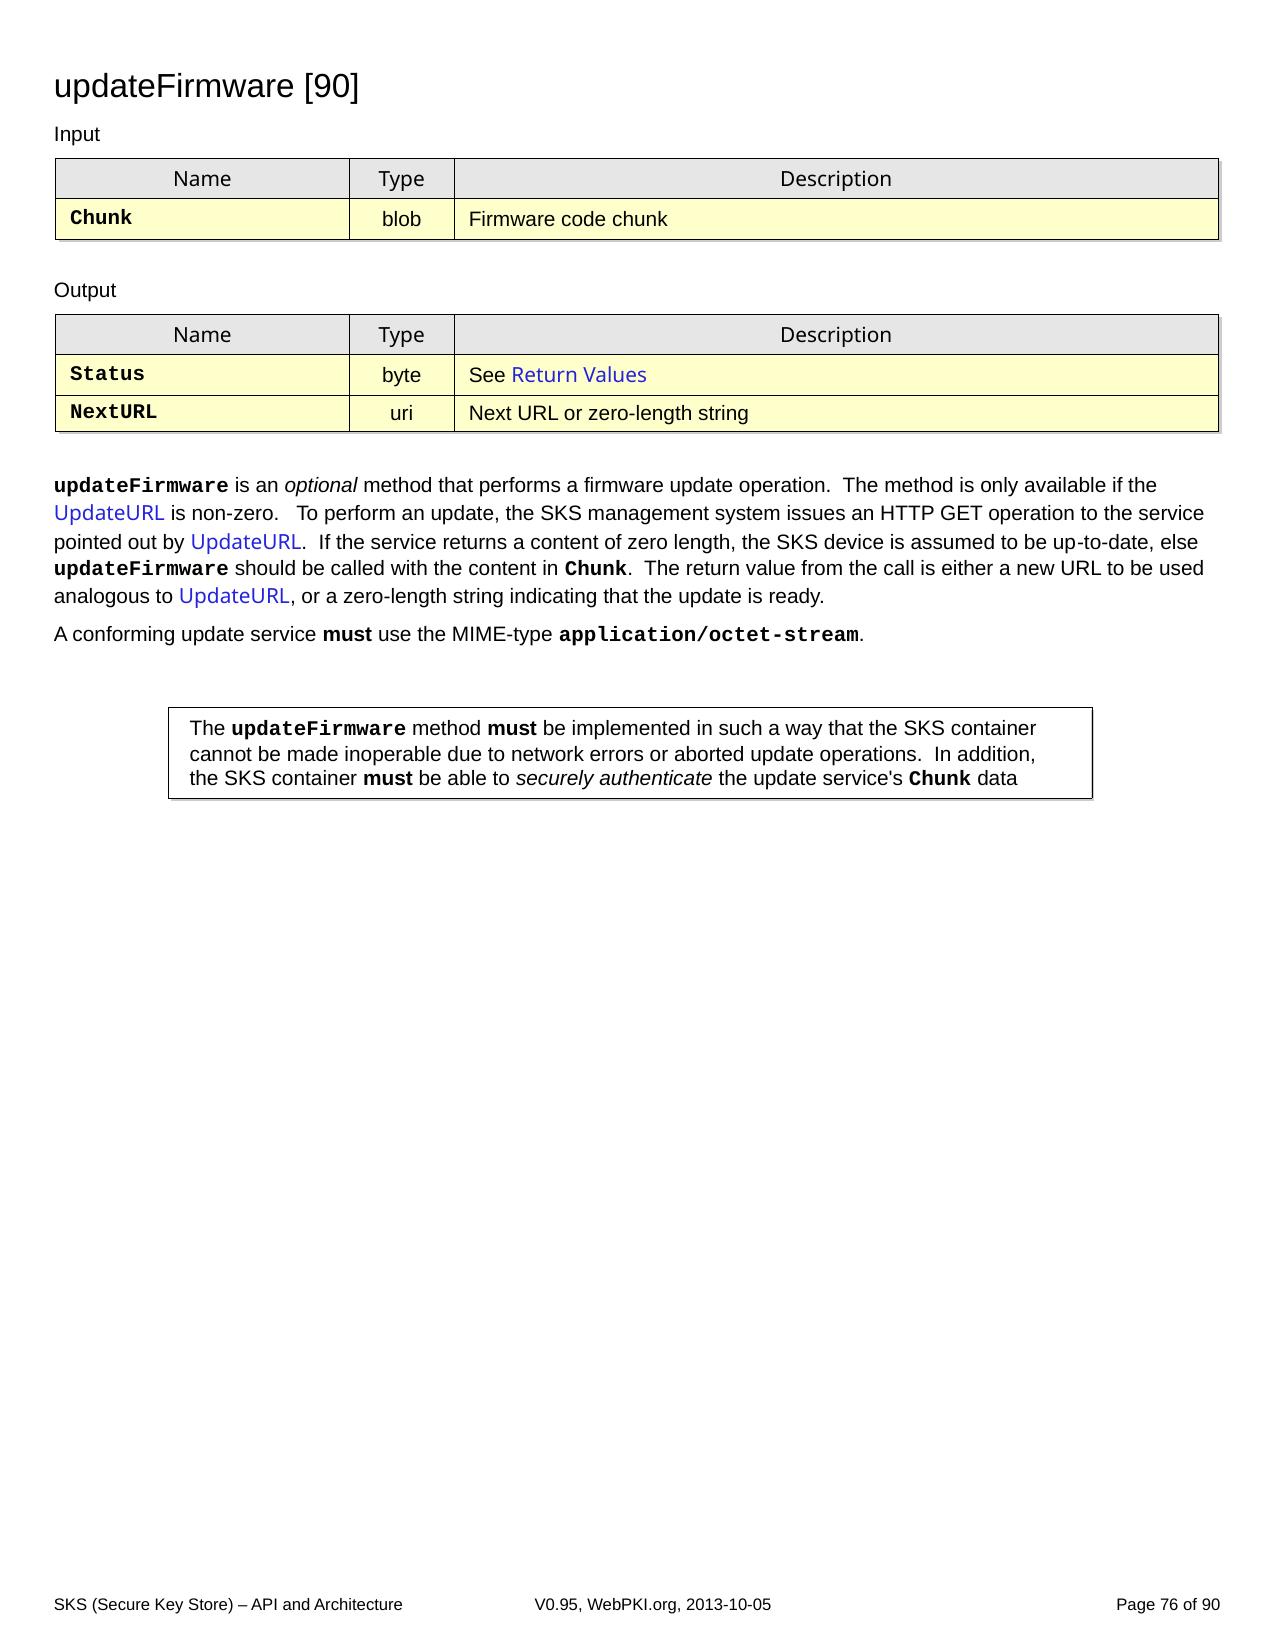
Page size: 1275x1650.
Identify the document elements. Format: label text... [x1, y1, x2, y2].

table_cell blob [350, 199, 454, 239]
table_header Description [455, 315, 1218, 354]
table_header Description [455, 159, 1218, 198]
table_header The updateFirmware method must be implemented in such a way that the SKS container cannot be made inoperable due to network errors or aborted update operations. In addition, the SKS container must be able to securely authenticate the update service's Chunk data [169, 708, 1092, 798]
subtitle updateFirmware [90] [54, 66, 1221, 104]
table_header Name [56, 315, 349, 354]
table_cell Chunk [56, 199, 349, 239]
text A conforming update service must use the MIME-type application/octet-stream. [54, 621, 1221, 647]
table_header Type [350, 315, 454, 354]
table_header Name [56, 159, 349, 198]
table_cell byte [350, 355, 454, 395]
table_cell NextURL [56, 396, 349, 431]
text updateFirmware is an optional method that performs a firmware update operation. The method is only available if the UpdateURL is non-zero. To perform an update, the SKS management system issues an HTTP GET operation to the service pointed out by UpdateURL. If the service returns a content of zero length, the SKS device is assumed to be up‑to‑date, else updateFirmware should be called with the content in Chunk. The return value from the call is either a new URL to be used analogous to UpdateURL, or a zero-length string indicating that the update is ready. [54, 470, 1221, 610]
table_cell See Return Values [455, 355, 1218, 395]
table_cell Next URL or zero-length string [455, 396, 1218, 431]
table_header Type [350, 159, 454, 198]
table_cell Firmware code chunk [455, 199, 1218, 239]
text Input [54, 122, 1221, 146]
table_cell Status [56, 355, 349, 395]
table_cell uri [350, 396, 454, 431]
text Output [54, 278, 1221, 302]
